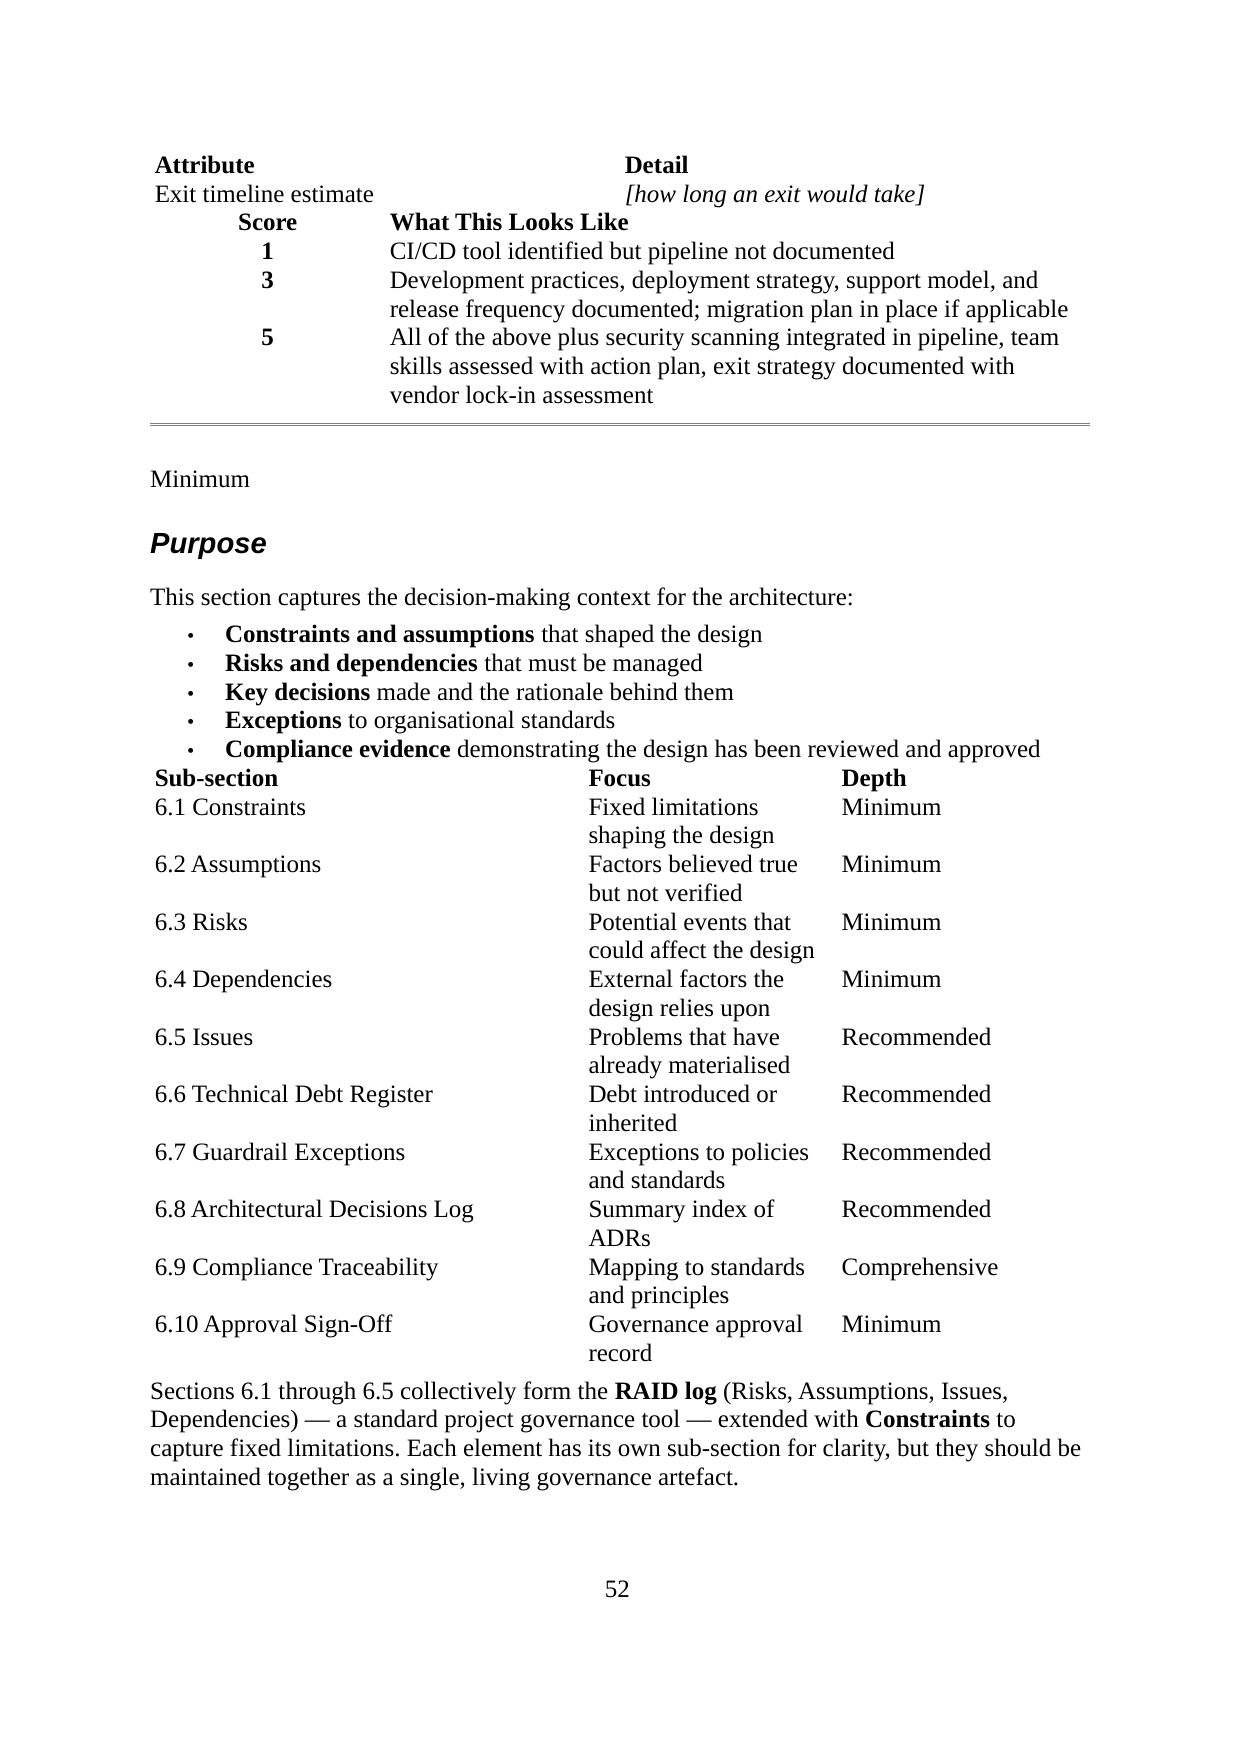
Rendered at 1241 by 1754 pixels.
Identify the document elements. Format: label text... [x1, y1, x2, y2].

list Constraints and assumptions that shaped the design [187, 619, 1090, 648]
list Risks and dependencies that must be managed [187, 648, 1090, 677]
table_cell Fixed limitations shaping the design [584, 792, 837, 849]
table_cell 3 [150, 265, 385, 322]
table_cell Minimum [837, 1309, 1090, 1367]
list Compliance evidence demonstrating the design has been reviewed and approved [187, 734, 1090, 763]
table_header Depth [837, 763, 1090, 792]
table_cell Minimum [837, 907, 1090, 964]
text Sections 6.1 through 6.5 collectively form the RAID log (Risks, Assumptions, Issues, Dependencies) — a standard project governance tool — extended with Constraints to capture fixed limitations. Each element has its own sub-section for clarity, but they should be maintained together as a single, living governance artefact. [150, 1376, 1090, 1491]
table_cell 6.7 Guardrail Exceptions [150, 1137, 584, 1194]
text This section captures the decision-making context for the architecture: [150, 582, 1090, 610]
table_cell Minimum [837, 964, 1090, 1022]
table_cell 6.3 Risks [150, 907, 584, 964]
table_cell 6.4 Dependencies [150, 964, 584, 1022]
table_cell Potential events that could affect the design [584, 907, 837, 964]
table_cell 6.8 Architectural Decisions Log [150, 1194, 584, 1252]
table_header Detail [620, 150, 1090, 179]
table_cell Mapping to standards and principles [584, 1252, 837, 1309]
table_cell 6.6 Technical Debt Register [150, 1079, 584, 1137]
table_cell Recommended [837, 1022, 1090, 1079]
table_cell 1 [150, 236, 385, 265]
table_cell 6.1 Constraints [150, 792, 584, 849]
table_cell Recommended [837, 1194, 1090, 1252]
list Key decisions made and the rationale behind them [187, 677, 1090, 706]
table_cell CI/CD tool identified but pipeline not documented [385, 236, 1090, 265]
table_cell 6.9 Compliance Traceability [150, 1252, 584, 1309]
table_cell 6.10 Approval Sign-Off [150, 1309, 584, 1367]
table_cell Recommended [837, 1137, 1090, 1194]
table_cell All of the above plus security scanning integrated in pipeline, team skills assessed with action plan, exit strategy documented with vendor lock-in assessment [385, 323, 1090, 409]
table_cell Summary index of ADRs [584, 1194, 837, 1252]
table_cell 5 [150, 323, 385, 409]
table_cell Problems that have already materialised [584, 1022, 837, 1079]
table_cell Debt introduced or inherited [584, 1079, 837, 1137]
table_cell [how long an exit would take] [620, 179, 1090, 207]
list Exceptions to organisational standards [187, 706, 1090, 734]
text Minimum [150, 464, 1090, 493]
table_cell 6.5 Issues [150, 1022, 584, 1079]
table_cell 6.2 Assumptions [150, 849, 584, 907]
table_header Focus [584, 763, 837, 792]
table_cell Governance approval record [584, 1309, 837, 1367]
table_cell Minimum [837, 792, 1090, 849]
table_cell Factors believed true but not verified [584, 849, 837, 907]
table_cell Comprehensive [837, 1252, 1090, 1309]
table_cell Recommended [837, 1079, 1090, 1137]
table_cell External factors the design relies upon [584, 964, 837, 1022]
table_header What This Looks Like [385, 208, 1090, 236]
table_cell Exceptions to policies and standards [584, 1137, 837, 1194]
table_cell Minimum [837, 849, 1090, 907]
table_header Attribute [150, 150, 620, 179]
table_header Score [150, 208, 385, 236]
table_header Sub-section [150, 763, 584, 792]
table_cell Exit timeline estimate [150, 179, 620, 207]
table_cell Development practices, deployment strategy, support model, and release frequency documented; migration plan in place if applicable [385, 265, 1090, 322]
subtitle Purpose [150, 527, 1090, 560]
